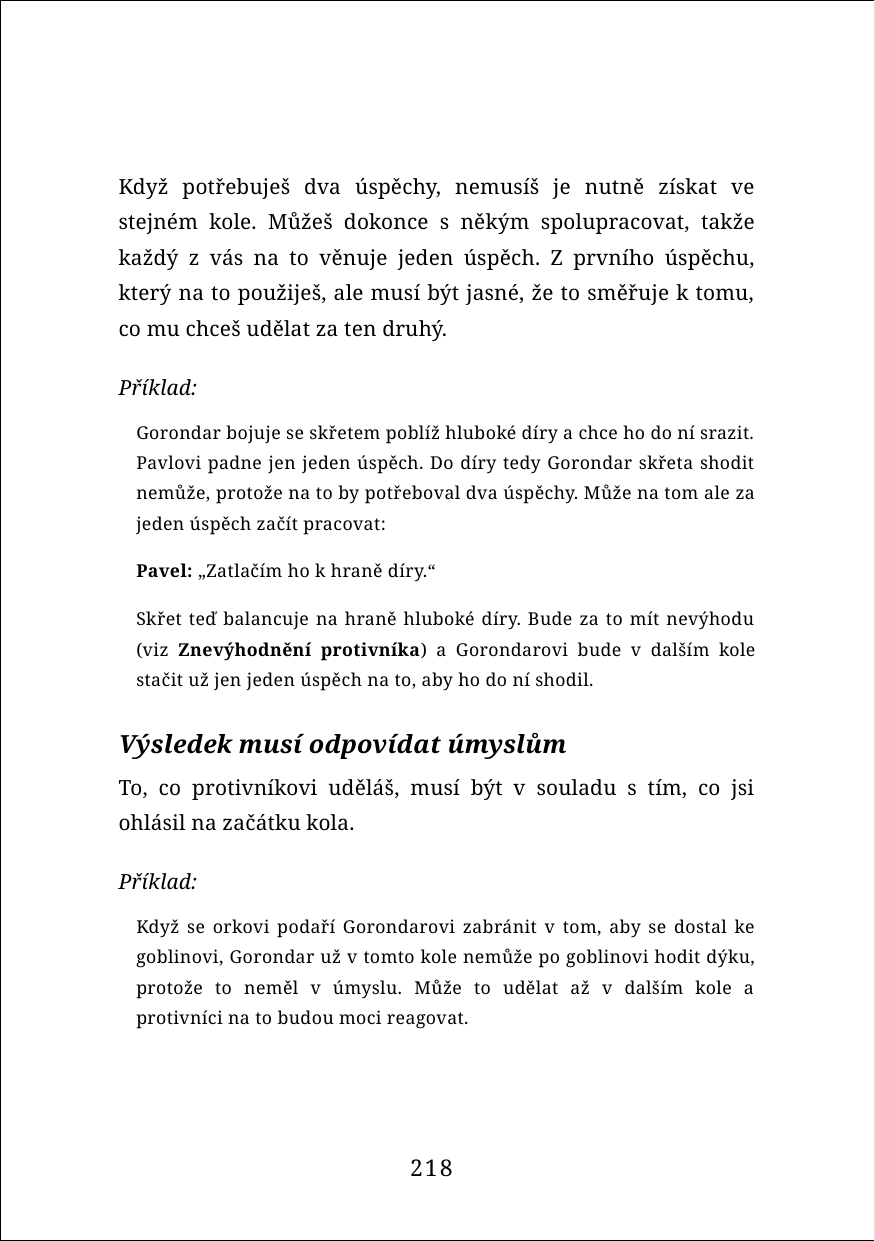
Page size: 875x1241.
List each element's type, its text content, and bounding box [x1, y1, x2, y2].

text Když se orkovi podaří Gorondarovi zabránit v tom, aby se dostal ke goblinovi, Gorondar už v tomto kole nemůže po goblinovi hodit dýku, protože to neměl v úmyslu. Může to udělat až v dalším kole a protivníci na to budou moci reagovat. [136, 915, 756, 1029]
text To, co protivníkovi uděláš, musí být v souladu s tím, co jsi ohlásil na začátku kola. [118, 773, 756, 837]
text Příklad: [118, 867, 756, 896]
subtitle Výsledek musí odpovídat úmyslům [118, 727, 756, 761]
text Gorondar bojuje se skřetem poblíž hluboké díry a chce ho do ní srazit. Pavlovi padne jen jeden úspěch. Do díry tedy Gorondar skřeta shodit nemůže, protože na to by potřeboval dva úspěchy. Může na tom ale za jeden úspěch začít pracovat: [136, 420, 756, 535]
text Skřet teď balancuje na hraně hluboké díry. Bude za to mít nevýhodu (viz Znevýhodnění protivníka) a Gorondarovi bude v dalším kole stačit už jen jeden úspěch na to, aby ho do ní shodil. [136, 607, 756, 691]
text Když potřebuješ dva úspěchy, nemusíš je nutně získat ve stejném kole. Můžeš dokonce s někým spolupracovat, takže každý z vás na to věnuje jeden úspěch. Z prvního úspěchu, který na to použiješ, ale musí být jasné, že to směřuje k tomu, co mu chceš udělat za ten druhý. [118, 172, 756, 342]
text Pavel: „Zatlačím ho k hraně díry.“ [136, 559, 756, 583]
text Příklad: [118, 373, 756, 401]
